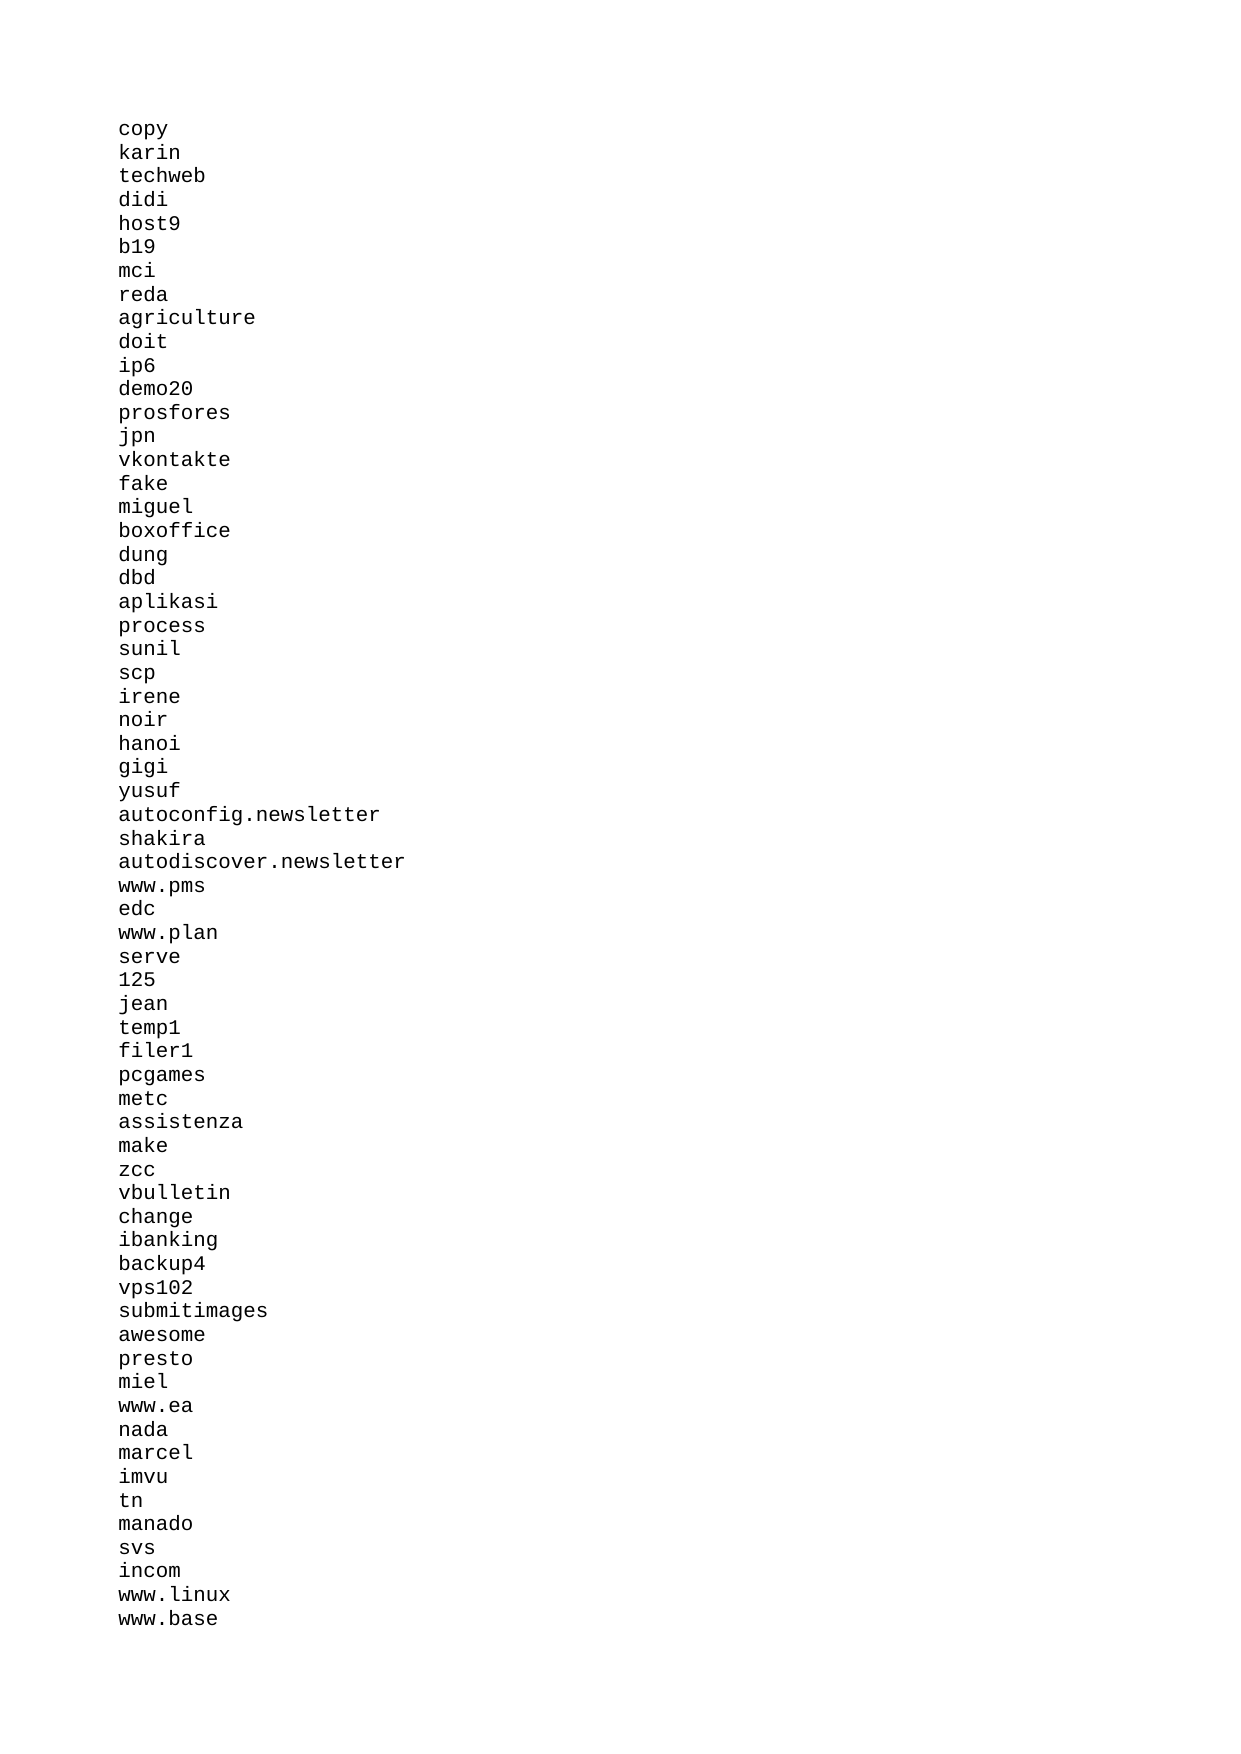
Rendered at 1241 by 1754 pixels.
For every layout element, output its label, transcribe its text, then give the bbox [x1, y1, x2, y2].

text host9 [118, 213, 1122, 236]
text sunil [118, 638, 1122, 662]
text incom [118, 1561, 1122, 1584]
text make [118, 1135, 1122, 1158]
text shakira [118, 827, 1122, 851]
text www.base [118, 1608, 1122, 1631]
text temp1 [118, 1017, 1122, 1040]
text miel [118, 1371, 1122, 1395]
text hanoi [118, 733, 1122, 757]
text imvu [118, 1466, 1122, 1489]
text agriculture [118, 307, 1122, 331]
text demo20 [118, 378, 1122, 402]
text miguel [118, 496, 1122, 520]
text reda [118, 284, 1122, 307]
text manado [118, 1513, 1122, 1537]
text doit [118, 331, 1122, 354]
text serve [118, 946, 1122, 969]
text nada [118, 1419, 1122, 1442]
text tn [118, 1489, 1122, 1513]
text dbd [118, 567, 1122, 591]
text didi [118, 189, 1122, 213]
text www.linux [118, 1584, 1122, 1608]
text karin [118, 142, 1122, 165]
text yusuf [118, 780, 1122, 804]
text svs [118, 1537, 1122, 1561]
text www.pms [118, 875, 1122, 898]
text aplikasi [118, 591, 1122, 615]
text dung [118, 544, 1122, 567]
text change [118, 1206, 1122, 1229]
text jean [118, 993, 1122, 1017]
text zcc [118, 1158, 1122, 1182]
text irene [118, 686, 1122, 709]
text presto [118, 1348, 1122, 1371]
text ibanking [118, 1229, 1122, 1253]
text edc [118, 898, 1122, 922]
text techweb [118, 165, 1122, 189]
text marcel [118, 1442, 1122, 1466]
text copy [118, 118, 1122, 142]
text metc [118, 1088, 1122, 1111]
text awesome [118, 1324, 1122, 1348]
text noir [118, 709, 1122, 733]
text scp [118, 662, 1122, 686]
text backup4 [118, 1253, 1122, 1277]
text submitimages [118, 1300, 1122, 1324]
text autoconfig.newsletter [118, 804, 1122, 827]
text autodiscover.newsletter [118, 851, 1122, 875]
text jpn [118, 426, 1122, 449]
text ip6 [118, 354, 1122, 378]
text 125 [118, 969, 1122, 993]
text boxoffice [118, 520, 1122, 544]
text vps102 [118, 1277, 1122, 1300]
text vbulletin [118, 1182, 1122, 1206]
text pcgames [118, 1064, 1122, 1088]
text www.plan [118, 922, 1122, 946]
text gigi [118, 757, 1122, 780]
text assistenza [118, 1111, 1122, 1135]
text b19 [118, 236, 1122, 260]
text fake [118, 473, 1122, 496]
text prosfores [118, 402, 1122, 426]
text vkontakte [118, 449, 1122, 473]
text filer1 [118, 1040, 1122, 1064]
text www.ea [118, 1395, 1122, 1419]
text mci [118, 260, 1122, 284]
text process [118, 615, 1122, 638]
